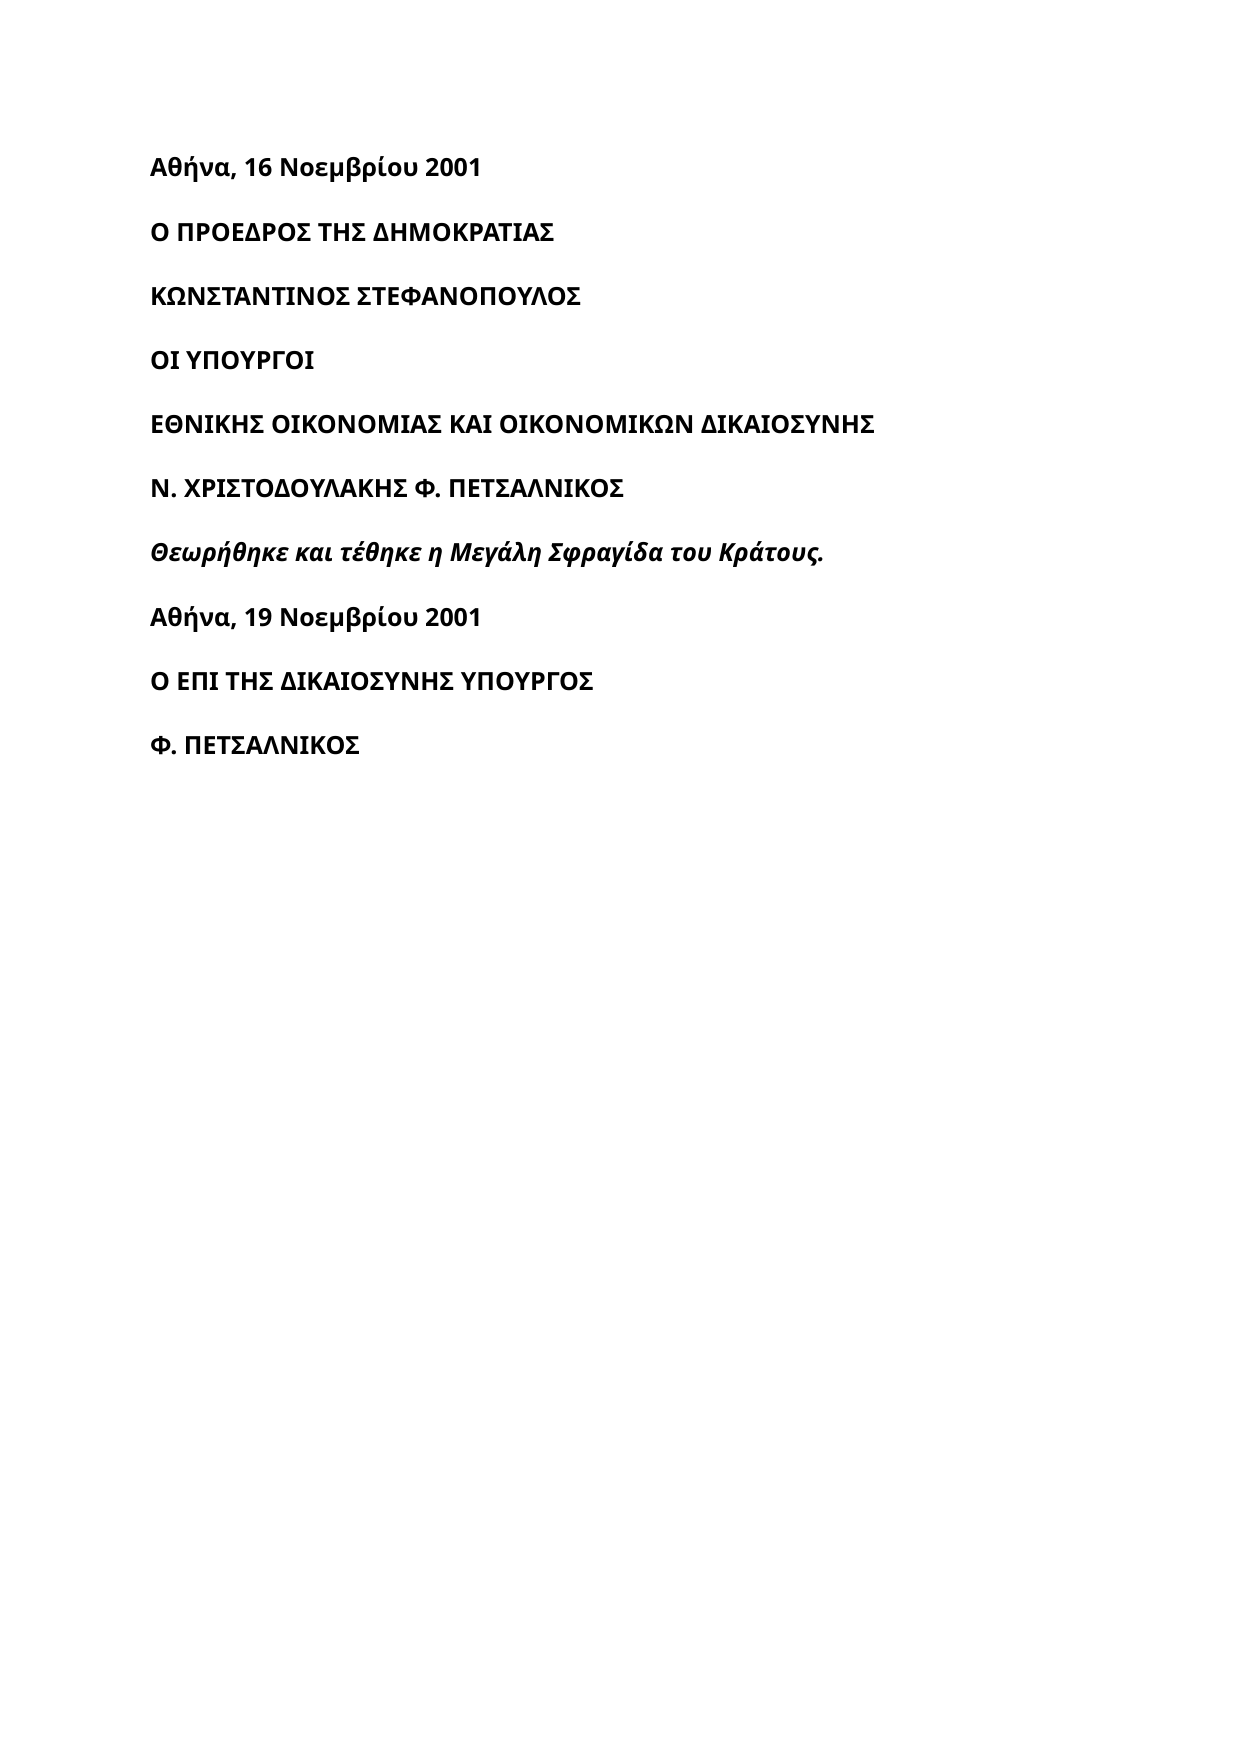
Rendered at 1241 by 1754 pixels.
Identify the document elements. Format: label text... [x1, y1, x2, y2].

text Ν. ΧΡΙΣΤΟΔΟΥΛΑΚΗΣ Φ. ΠΕΤΣΑΛΝΙΚΟΣ [150, 471, 1090, 505]
text ΟΙ ΥΠΟΥΡΓΟΙ [150, 342, 1090, 377]
text ΚΩΝΣΤΑΝΤΙΝΟΣ ΣΤΕΦΑΝΟΠΟΥΛΟΣ [150, 278, 1090, 312]
text Αθήνα, 16 Νοεμβρίου 2001 [150, 150, 1090, 184]
text Ο ΕΠΙ ΤΗΣ ΔΙΚΑΙΟΣΥΝΗΣ ΥΠΟΥΡΓΟΣ [150, 663, 1090, 697]
text Φ. ΠΕΤΣΑΛΝΙΚΟΣ [150, 727, 1090, 762]
text Αθήνα, 19 Νοεμβρίου 2001 [150, 599, 1090, 633]
text ΕΘΝΙΚΗΣ ΟΙΚΟΝΟΜΙΑΣ ΚΑΙ ΟΙΚΟΝΟΜΙΚΩΝ ΔΙΚΑΙΟΣΥΝΗΣ [150, 407, 1090, 441]
text Θεωρήθηκε και τέθηκε η Μεγάλη Σφραγίδα του Κράτους. [150, 535, 1090, 569]
text Ο ΠΡΟΕΔΡΟΣ ΤΗΣ ΔΗΜΟΚΡΑΤΙΑΣ [150, 214, 1090, 248]
